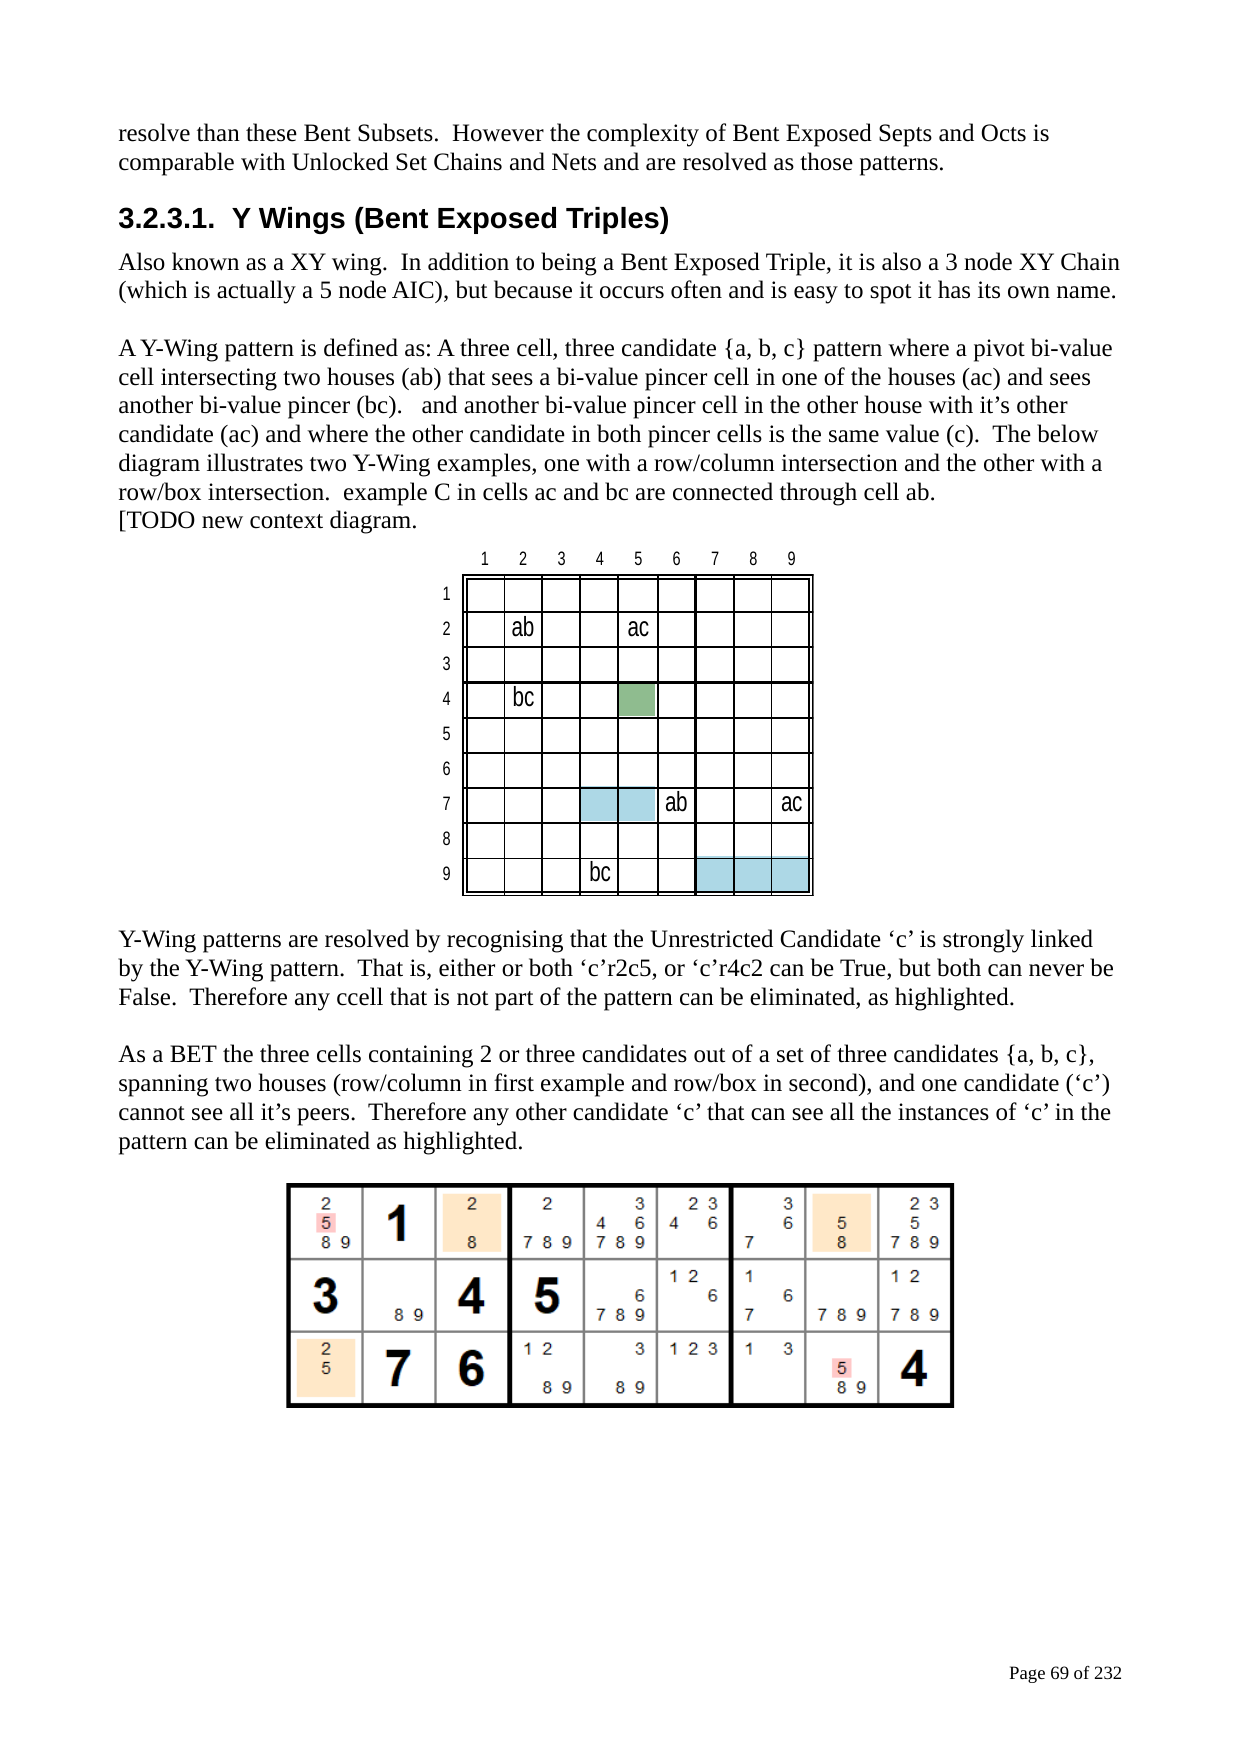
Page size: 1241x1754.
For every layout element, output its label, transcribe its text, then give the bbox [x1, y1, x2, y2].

text As a BET the three cells containing 2 or three candidates out of a set of three candidates {a, b, c}, spanning two houses (row/column in first example and row/box in second), and one candidate (‘c’) cannot see all it’s peers. Therefore any other candidate ‘c’ that can see all the instances of ‘c’ in the pattern can be eliminated as highlighted. [118, 1039, 1122, 1154]
picture [286, 1183, 955, 1408]
text [TODO new context diagram. [118, 505, 1122, 534]
subtitle Y Wings (Bent Exposed Triples) [118, 201, 1122, 234]
text resolve than these Bent Subsets. However the complexity of Bent Exposed Septs and Octs is comparable with Unlocked Set Chains and Nets and are resolved as those patterns. [118, 118, 1122, 176]
text Also known as a XY wing. In addition to being a Bent Exposed Triple, it is also a 3 node XY Chain (which is actually a 5 node AIC), but because it occurs often and is easy to spot it has its own name. [118, 247, 1122, 304]
text A Y-Wing pattern is defined as: A three cell, three candidate {a, b, c} pattern where a pivot bi-value cell intersecting two houses (ab) that sees a bi-value pincer cell in one of the houses (ac) and sees another bi-value pincer (bc). and another bi-value pincer cell in the other house with it’s other candidate (ac) and where the other candidate in both pincer cells is the same value (c). The below diagram illustrates two Y-Wing examples, one with a row/column intersection and the other with a row/box intersection. example C in cells ac and bc are connected through cell ab. [118, 333, 1122, 505]
text Y-Wing patterns are resolved by recognising that the Unrestricted Candidate ‘c’ is strongly linked by the Y-Wing pattern. That is, either or both ‘c’r2c5, or ‘c’r4c2 can be True, but both can never be False. Therefore any ccell that is not part of the pattern can be eliminated, as highlighted. [118, 924, 1122, 1011]
